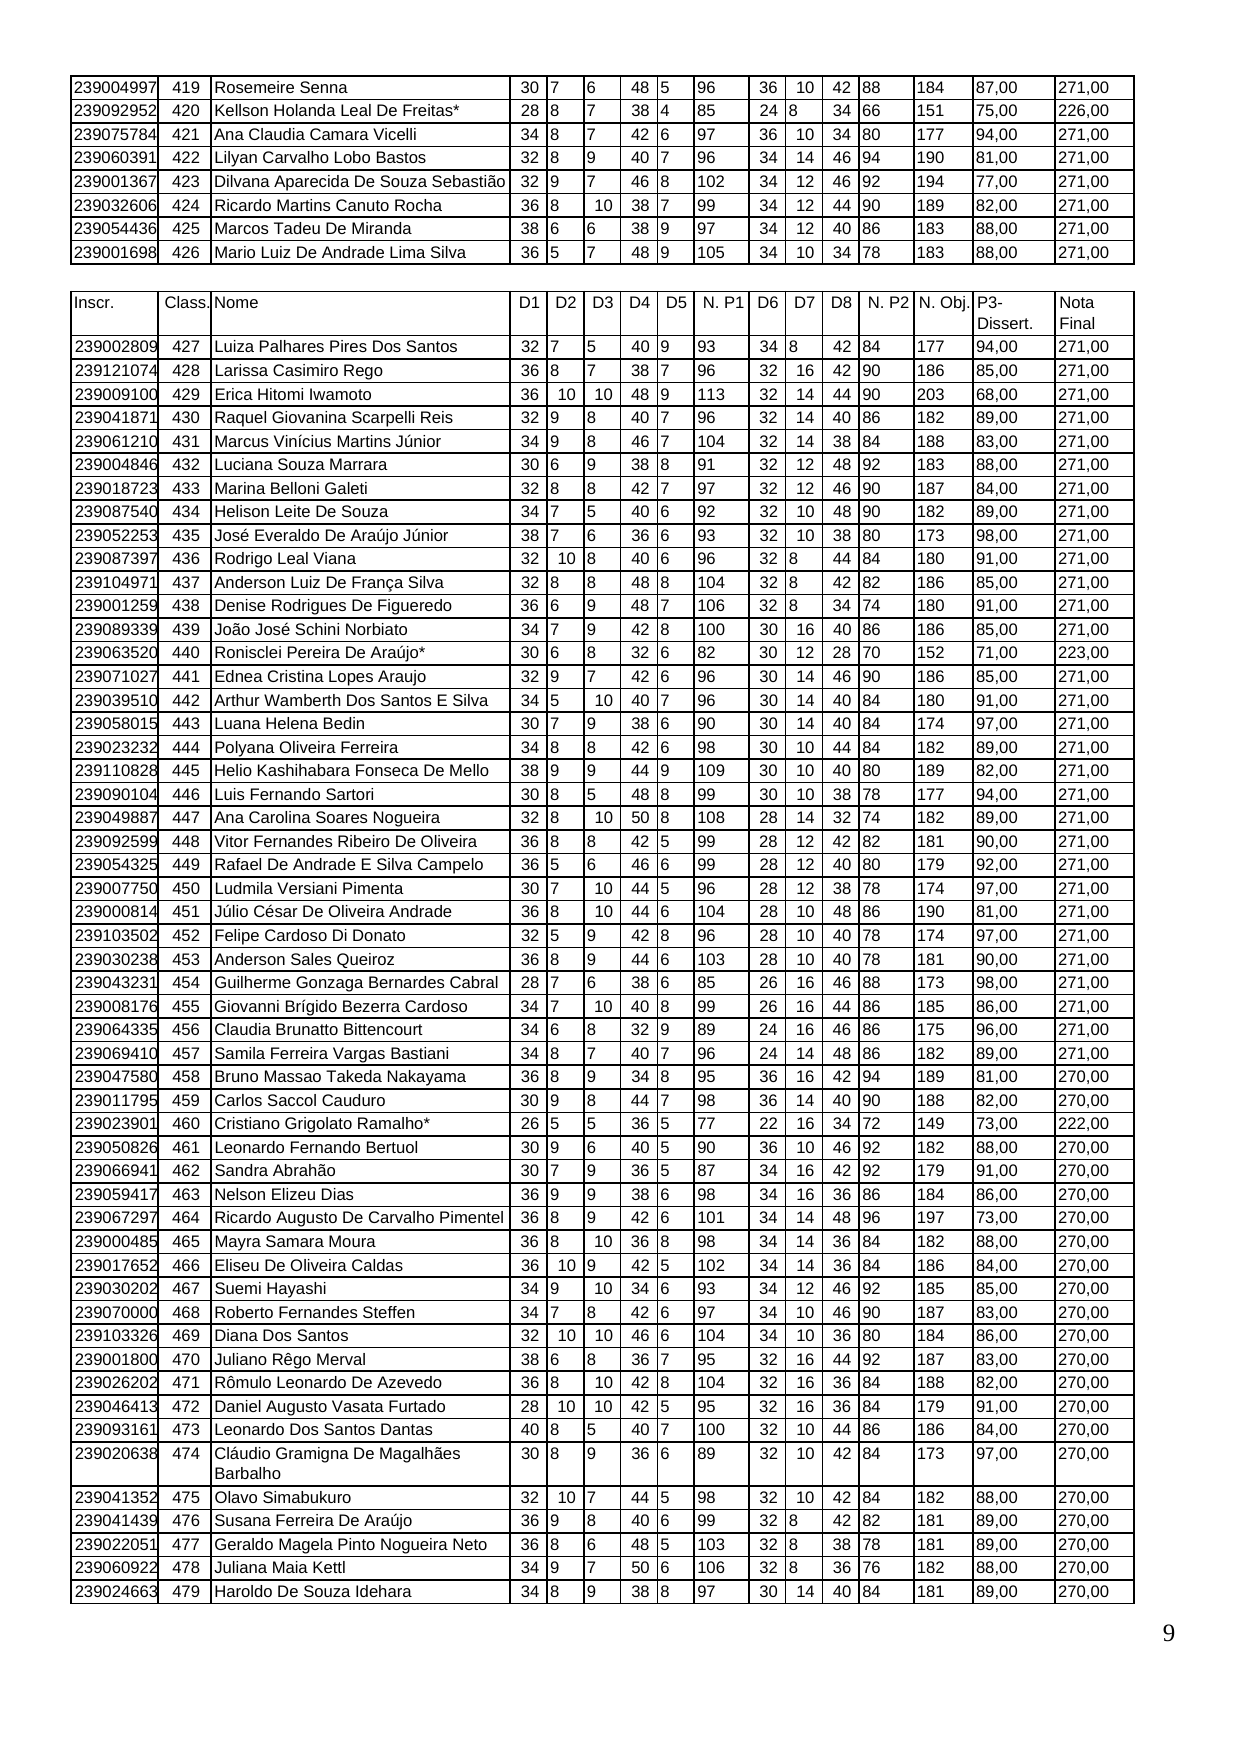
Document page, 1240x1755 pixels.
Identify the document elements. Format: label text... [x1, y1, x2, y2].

table_cell 36 [621, 1160, 657, 1182]
table_cell 239087397 [72, 548, 157, 570]
table_cell 84 [860, 1231, 913, 1253]
table_cell 42 [621, 1372, 657, 1394]
table_cell 10 [585, 995, 620, 1017]
table_cell 447 [159, 807, 210, 829]
table_cell 16 [786, 1184, 822, 1206]
table_cell 40 [823, 925, 858, 947]
table_cell 177 [915, 124, 972, 146]
table_cell 5 [658, 878, 693, 899]
table_cell 8 [548, 477, 583, 499]
table_cell 189 [915, 1066, 972, 1088]
table_cell 7 [658, 360, 693, 382]
table_cell 188 [915, 1372, 972, 1394]
table_cell 74 [860, 595, 913, 617]
table_cell 181 [915, 1581, 972, 1603]
table_cell 239001367 [72, 171, 157, 193]
table_cell Suemi Hayashi [212, 1278, 509, 1300]
table_cell 91 [695, 454, 748, 476]
table_cell 8 [548, 124, 583, 146]
table_cell 422 [159, 147, 210, 169]
table_cell 9 [585, 454, 620, 476]
table_cell 7 [548, 501, 583, 523]
table_cell 8 [548, 831, 583, 852]
table_cell 8 [548, 194, 583, 216]
table_cell 188 [915, 430, 972, 452]
table_cell 473 [159, 1419, 210, 1441]
table_cell 9 [585, 713, 620, 735]
table_cell 239039510 [72, 689, 157, 711]
table_cell 271,00 [1056, 501, 1133, 523]
table_cell 99 [695, 831, 748, 852]
table_cell 8 [786, 1510, 822, 1532]
table_cell 239024663 [72, 1581, 157, 1603]
table_cell 9 [548, 430, 583, 452]
table_cell 81,00 [974, 901, 1054, 923]
table_cell 270,00 [1056, 1581, 1133, 1603]
table_cell 42 [621, 736, 657, 758]
table_cell 10 [585, 901, 620, 923]
table_cell Diana Dos Santos [212, 1325, 509, 1347]
table_cell 89,00 [974, 407, 1054, 429]
table_cell 6 [548, 642, 583, 664]
table_cell 223,00 [1056, 642, 1133, 664]
table_cell 46 [823, 147, 858, 169]
table_cell 270,00 [1056, 1090, 1133, 1111]
table_cell 6 [548, 1019, 583, 1041]
table_cell 90,00 [974, 831, 1054, 852]
table_cell 32 [750, 1487, 785, 1508]
table_cell 6 [585, 854, 620, 876]
table_cell 76 [860, 1557, 913, 1579]
table_cell 44 [823, 1419, 858, 1441]
table_cell 85,00 [974, 360, 1054, 382]
table_cell 42 [823, 1443, 858, 1485]
table_cell 46 [621, 854, 657, 876]
table_cell 14 [786, 430, 822, 452]
table_cell 36 [823, 1396, 858, 1417]
table_cell 189 [915, 760, 972, 782]
table_cell 9 [548, 171, 583, 193]
table_cell 271,00 [1056, 430, 1133, 452]
table_cell 40 [823, 854, 858, 876]
table_cell 46 [823, 477, 858, 499]
table_cell 26 [511, 1113, 546, 1135]
table_cell 36 [823, 1557, 858, 1579]
table_cell Juliano Rêgo Merval [212, 1348, 509, 1370]
table_cell 10 [585, 383, 620, 405]
table_cell 30 [750, 783, 785, 805]
table_cell Cristiano Grigolato Ramalho* [212, 1113, 509, 1135]
table_cell 36 [750, 124, 785, 146]
table_cell 271,00 [1056, 666, 1133, 688]
table_cell 10 [786, 1137, 822, 1158]
table_cell 9 [585, 619, 620, 641]
table_cell 5 [548, 1113, 583, 1135]
table_cell 10 [786, 1443, 822, 1485]
table_cell 44 [823, 736, 858, 758]
table_cell 182 [915, 1557, 972, 1579]
table_cell 271,00 [1056, 736, 1133, 758]
table_cell 28 [750, 948, 785, 970]
table_cell 8 [548, 1042, 583, 1064]
table_cell 32 [511, 477, 546, 499]
table_cell 7 [585, 1557, 620, 1579]
table_cell 34 [823, 124, 858, 146]
table_cell 85,00 [974, 619, 1054, 641]
table_cell Haroldo De Souza Idehara [212, 1581, 509, 1603]
table_cell 89 [695, 1019, 748, 1041]
table_cell 96 [695, 407, 748, 429]
table_cell 92 [860, 1278, 913, 1300]
table_cell 6 [585, 1534, 620, 1556]
table_cell 92 [695, 501, 748, 523]
table_cell 42 [621, 1301, 657, 1323]
table_cell 5 [658, 1113, 693, 1135]
table_cell 28 [823, 642, 858, 664]
table_cell 182 [915, 1042, 972, 1064]
table_cell 99 [695, 995, 748, 1017]
table_cell 6 [548, 595, 583, 617]
table_cell 88,00 [974, 1487, 1054, 1508]
table_cell 10 [786, 901, 822, 923]
table_cell 10 [585, 1325, 620, 1347]
table_cell 38 [823, 1534, 858, 1556]
table_cell 6 [548, 454, 583, 476]
table_cell 239089339 [72, 619, 157, 641]
table_cell 8 [548, 948, 583, 970]
table_cell 28 [511, 100, 546, 122]
table_cell 8 [658, 171, 693, 193]
table_cell 469 [159, 1325, 210, 1347]
table_cell 187 [915, 1348, 972, 1370]
table_cell Leonardo Fernando Bertuol [212, 1137, 509, 1158]
table_cell 4 [658, 100, 693, 122]
table_header Nota Final [1056, 292, 1133, 334]
table_cell 30 [511, 77, 546, 98]
table_cell Eliseu De Oliveira Caldas [212, 1254, 509, 1276]
table_cell 8 [548, 1066, 583, 1088]
table_cell 10 [585, 689, 620, 711]
table_cell 86 [860, 1042, 913, 1064]
table_cell 91,00 [974, 1396, 1054, 1417]
table_cell Susana Ferreira De Araújo [212, 1510, 509, 1532]
table_cell 84,00 [974, 477, 1054, 499]
table_cell 479 [159, 1581, 210, 1603]
table_cell 32 [511, 548, 546, 570]
table_cell 239007750 [72, 878, 157, 899]
table_cell 14 [786, 666, 822, 688]
table_cell Bruno Massao Takeda Nakayama [212, 1066, 509, 1088]
table_cell Carlos Saccol Cauduro [212, 1090, 509, 1111]
table_cell 38 [823, 525, 858, 546]
table_cell 73,00 [974, 1207, 1054, 1229]
table_cell 186 [915, 619, 972, 641]
table_cell 10 [548, 1254, 583, 1276]
table_cell 239022051 [72, 1534, 157, 1556]
table_cell 426 [159, 241, 210, 263]
table_cell 32 [750, 1443, 785, 1485]
table_cell 9 [658, 1019, 693, 1041]
table_cell Felipe Cardoso Di Donato [212, 925, 509, 947]
table_cell 5 [658, 77, 693, 98]
table_header D7 [786, 292, 822, 334]
table_cell 46 [823, 1301, 858, 1323]
table_cell 239110828 [72, 760, 157, 782]
table_cell 14 [786, 1581, 822, 1603]
table_cell 44 [823, 194, 858, 216]
table_cell 42 [621, 1207, 657, 1229]
table_cell 84 [860, 336, 913, 358]
table_cell 421 [159, 124, 210, 146]
table_cell 46 [621, 171, 657, 193]
table_cell 106 [695, 1557, 748, 1579]
table_cell 97 [695, 1301, 748, 1323]
table_cell 425 [159, 218, 210, 240]
table_cell 86,00 [974, 1325, 1054, 1347]
table_cell 30 [511, 454, 546, 476]
table_cell 271,00 [1056, 760, 1133, 782]
table_cell 32 [750, 1348, 785, 1370]
table_cell Juliana Maia Kettl [212, 1557, 509, 1579]
table_cell 9 [585, 1443, 620, 1485]
table_cell 46 [823, 666, 858, 688]
table_cell 96 [695, 925, 748, 947]
table_cell 34 [750, 1231, 785, 1253]
table_cell 239004846 [72, 454, 157, 476]
table_cell 5 [585, 783, 620, 805]
table_cell 222,00 [1056, 1113, 1133, 1135]
table_cell 44 [823, 995, 858, 1017]
table_cell 90 [860, 360, 913, 382]
table_cell 8 [585, 1301, 620, 1323]
table_cell 85 [695, 100, 748, 122]
table_cell 6 [585, 972, 620, 994]
table_cell 270,00 [1056, 1278, 1133, 1300]
table_cell 177 [915, 336, 972, 358]
table_cell 239075784 [72, 124, 157, 146]
table_cell Geraldo Magela Pinto Nogueira Neto [212, 1534, 509, 1556]
table_cell 32 [511, 407, 546, 429]
table_cell 6 [658, 901, 693, 923]
table_cell 6 [658, 713, 693, 735]
table_cell 270,00 [1056, 1301, 1133, 1323]
table_cell 463 [159, 1184, 210, 1206]
table_cell 48 [823, 1207, 858, 1229]
table_cell 10 [548, 1487, 583, 1508]
table_cell 84 [860, 713, 913, 735]
table_cell 16 [786, 360, 822, 382]
table_cell 34 [621, 1066, 657, 1088]
table_cell 184 [915, 77, 972, 98]
table_cell 30 [511, 1160, 546, 1182]
table_cell 99 [695, 854, 748, 876]
table_cell 44 [621, 760, 657, 782]
table_cell 48 [621, 241, 657, 263]
table_cell 80 [860, 525, 913, 546]
table_cell 32 [511, 147, 546, 169]
table_cell 476 [159, 1510, 210, 1532]
table_cell 32 [750, 1372, 785, 1394]
table_cell 96 [860, 1207, 913, 1229]
table_cell 239004997 [72, 77, 157, 98]
table_cell 8 [658, 619, 693, 641]
table_cell Rodrigo Leal Viana [212, 548, 509, 570]
table_cell 102 [695, 171, 748, 193]
table_cell 5 [658, 831, 693, 852]
table_cell 271,00 [1056, 383, 1133, 405]
table_cell 10 [585, 1278, 620, 1300]
table_cell 80 [860, 760, 913, 782]
table_cell Mayra Samara Moura [212, 1231, 509, 1253]
table_cell 187 [915, 477, 972, 499]
table_cell 203 [915, 383, 972, 405]
table_cell 12 [786, 642, 822, 664]
table_header D5 [658, 292, 693, 334]
table_cell 88,00 [974, 1137, 1054, 1158]
table_cell 239041352 [72, 1487, 157, 1508]
table_cell 8 [658, 925, 693, 947]
table_cell 38 [511, 525, 546, 546]
table_cell 8 [658, 1066, 693, 1088]
table_cell 5 [658, 1396, 693, 1417]
table_cell 441 [159, 666, 210, 688]
table_cell 239011795 [72, 1090, 157, 1111]
table_cell 105 [695, 241, 748, 263]
table_cell 10 [548, 1325, 583, 1347]
table_cell 7 [548, 1160, 583, 1182]
table_cell 239047580 [72, 1066, 157, 1088]
table_cell 84 [860, 1443, 913, 1485]
table_cell 38 [511, 760, 546, 782]
table_cell 14 [786, 407, 822, 429]
table_cell 78 [860, 241, 913, 263]
table_cell 38 [621, 1184, 657, 1206]
table_cell 40 [621, 407, 657, 429]
table_cell 97,00 [974, 1443, 1054, 1485]
table_cell 8 [585, 1019, 620, 1041]
table_cell 239058015 [72, 713, 157, 735]
table_cell 459 [159, 1090, 210, 1111]
table_cell 97,00 [974, 878, 1054, 899]
table_cell 239017652 [72, 1254, 157, 1276]
table_cell 40 [823, 689, 858, 711]
table_cell 239059417 [72, 1184, 157, 1206]
table_cell 30 [750, 736, 785, 758]
table_cell 6 [585, 77, 620, 98]
table_cell 180 [915, 548, 972, 570]
table_cell 92 [860, 1160, 913, 1182]
table_cell 181 [915, 831, 972, 852]
table_cell 271,00 [1056, 831, 1133, 852]
table_cell 44 [621, 878, 657, 899]
table_cell 85 [695, 972, 748, 994]
table_cell 8 [658, 1581, 693, 1603]
table_cell 78 [860, 925, 913, 947]
table_cell 7 [658, 1090, 693, 1111]
table_cell 95 [695, 1396, 748, 1417]
table_cell 7 [658, 1348, 693, 1370]
table_cell 442 [159, 689, 210, 711]
table_cell 7 [548, 972, 583, 994]
table_cell 91,00 [974, 548, 1054, 570]
table_cell 42 [823, 1510, 858, 1532]
table_cell 40 [823, 1581, 858, 1603]
table_cell Nelson Elizeu Dias [212, 1184, 509, 1206]
table_cell 34 [823, 241, 858, 263]
table_cell 474 [159, 1443, 210, 1485]
table_cell 239090104 [72, 783, 157, 805]
table_cell 7 [585, 124, 620, 146]
table_cell 34 [750, 1254, 785, 1276]
table_cell 8 [548, 100, 583, 122]
table_cell 7 [548, 713, 583, 735]
table_cell 8 [786, 100, 822, 122]
table_cell 34 [621, 1278, 657, 1300]
table_cell 78 [860, 878, 913, 899]
table_cell 10 [548, 548, 583, 570]
table_cell Leonardo Dos Santos Dantas [212, 1419, 509, 1441]
table_cell 10 [786, 1325, 822, 1347]
table_cell 32 [511, 666, 546, 688]
table_cell 271,00 [1056, 807, 1133, 829]
table_cell 28 [750, 925, 785, 947]
table_cell 34 [511, 619, 546, 641]
table_cell 271,00 [1056, 147, 1133, 169]
table_cell Helio Kashihabara Fonseca De Mello [212, 760, 509, 782]
table_cell 42 [621, 925, 657, 947]
table_header D2 [548, 292, 583, 334]
table_cell 46 [621, 1325, 657, 1347]
table_cell 96 [695, 548, 748, 570]
table_cell 8 [548, 360, 583, 382]
table_cell 30 [511, 783, 546, 805]
table_cell Erica Hitomi Iwamoto [212, 383, 509, 405]
table_cell 12 [786, 454, 822, 476]
table_cell 183 [915, 241, 972, 263]
table_cell 5 [548, 689, 583, 711]
table_cell 34 [750, 1278, 785, 1300]
table_cell Ana Carolina Soares Nogueira [212, 807, 509, 829]
table_cell 36 [511, 1510, 546, 1532]
table_cell 36 [823, 1254, 858, 1276]
table_cell 239030202 [72, 1278, 157, 1300]
table_cell 10 [585, 878, 620, 899]
table_cell 8 [585, 1090, 620, 1111]
table_cell 10 [786, 925, 822, 947]
table_cell 42 [823, 360, 858, 382]
table_cell 32 [750, 360, 785, 382]
table_cell 89,00 [974, 1581, 1054, 1603]
table_cell 6 [658, 1443, 693, 1485]
table_cell 40 [621, 501, 657, 523]
table_cell 86 [860, 1184, 913, 1206]
table_cell 50 [621, 1557, 657, 1579]
table_cell 239000485 [72, 1231, 157, 1253]
table_cell 24 [750, 100, 785, 122]
table_cell 42 [621, 831, 657, 852]
table_cell 239121074 [72, 360, 157, 382]
table_cell 34 [750, 1207, 785, 1229]
table_cell 458 [159, 1066, 210, 1088]
table_cell 6 [658, 1278, 693, 1300]
table_cell 10 [585, 1372, 620, 1394]
table_cell 96 [695, 689, 748, 711]
table_cell 7 [658, 689, 693, 711]
table_cell 84,00 [974, 1254, 1054, 1276]
table_cell 187 [915, 1301, 972, 1323]
table_cell 8 [658, 1231, 693, 1253]
table_cell 28 [750, 854, 785, 876]
table_cell 6 [585, 525, 620, 546]
table_cell 454 [159, 972, 210, 994]
table_cell Larissa Casimiro Rego [212, 360, 509, 382]
table_cell 9 [585, 760, 620, 782]
table_cell 98 [695, 1231, 748, 1253]
table_header N. P1 [695, 292, 748, 334]
table_cell 456 [159, 1019, 210, 1041]
table_cell 173 [915, 1443, 972, 1485]
table_cell 7 [658, 1419, 693, 1441]
table_cell 32 [750, 1534, 785, 1556]
table_cell 40 [621, 548, 657, 570]
table_cell 97,00 [974, 713, 1054, 735]
table_cell 239032606 [72, 194, 157, 216]
table_cell 10 [548, 1396, 583, 1417]
table_cell 7 [548, 878, 583, 899]
table_cell Júlio César De Oliveira Andrade [212, 901, 509, 923]
table_cell 226,00 [1056, 100, 1133, 122]
table_cell 108 [695, 807, 748, 829]
table_cell 34 [511, 689, 546, 711]
table_cell 44 [823, 383, 858, 405]
table_cell 12 [786, 1278, 822, 1300]
table_cell 175 [915, 1019, 972, 1041]
table_cell 36 [511, 831, 546, 852]
table_cell 271,00 [1056, 995, 1133, 1017]
table_cell 8 [548, 807, 583, 829]
table_cell Rosemeire Senna [212, 77, 509, 98]
table_cell 185 [915, 1278, 972, 1300]
table_cell 90 [860, 383, 913, 405]
table_cell 271,00 [1056, 713, 1133, 735]
table_cell 32 [823, 807, 858, 829]
table_cell 42 [823, 1066, 858, 1088]
table_cell 270,00 [1056, 1231, 1133, 1253]
table_cell 14 [786, 147, 822, 169]
table_cell 34 [750, 194, 785, 216]
table_cell 86,00 [974, 1184, 1054, 1206]
table_cell 173 [915, 525, 972, 546]
table_cell 26 [750, 972, 785, 994]
table_cell 6 [585, 1137, 620, 1158]
table_cell 34 [511, 995, 546, 1017]
table_cell Kellson Holanda Leal De Freitas* [212, 100, 509, 122]
table_cell 239008176 [72, 995, 157, 1017]
table_cell 270,00 [1056, 1325, 1133, 1347]
table_cell 270,00 [1056, 1184, 1133, 1206]
table_cell 100 [695, 619, 748, 641]
table_cell 98,00 [974, 525, 1054, 546]
table_cell Ronisclei Pereira De Araújo* [212, 642, 509, 664]
table_cell 239071027 [72, 666, 157, 688]
table_cell Ricardo Martins Canuto Rocha [212, 194, 509, 216]
table_cell 436 [159, 548, 210, 570]
table_cell 86 [860, 901, 913, 923]
table_cell 9 [548, 1184, 583, 1206]
table_cell 40 [621, 1419, 657, 1441]
table_cell 10 [585, 1396, 620, 1417]
table_cell 6 [658, 736, 693, 758]
table_cell 5 [658, 1534, 693, 1556]
table_cell 432 [159, 454, 210, 476]
table_cell Anderson Luiz De França Silva [212, 572, 509, 593]
table_cell 34 [511, 1301, 546, 1323]
table_cell 42 [621, 666, 657, 688]
table_cell 32 [750, 1396, 785, 1417]
table_cell 434 [159, 501, 210, 523]
table_cell 182 [915, 501, 972, 523]
table_cell 471 [159, 1372, 210, 1394]
table_cell Marina Belloni Galeti [212, 477, 509, 499]
table_cell 89,00 [974, 1042, 1054, 1064]
table_cell 10 [786, 1419, 822, 1441]
table_cell 26 [750, 995, 785, 1017]
table_cell 270,00 [1056, 1534, 1133, 1556]
table_cell 30 [511, 1137, 546, 1158]
table_cell 81,00 [974, 147, 1054, 169]
table_cell 7 [585, 666, 620, 688]
table_cell 239069410 [72, 1042, 157, 1064]
table_cell 30 [750, 642, 785, 664]
table_cell 34 [511, 1557, 546, 1579]
table_header D8 [823, 292, 858, 334]
table_cell 271,00 [1056, 77, 1133, 98]
table_cell 32 [511, 1487, 546, 1508]
table_cell 433 [159, 477, 210, 499]
table_cell 423 [159, 171, 210, 193]
table_cell 472 [159, 1396, 210, 1417]
table_cell 36 [823, 1184, 858, 1206]
table_cell 9 [585, 1160, 620, 1182]
table_cell 32 [750, 525, 785, 546]
table_cell 427 [159, 336, 210, 358]
table_cell 8 [585, 1510, 620, 1532]
table_cell 32 [750, 1510, 785, 1532]
table_cell 6 [658, 548, 693, 570]
table_cell 5 [548, 925, 583, 947]
table_cell 446 [159, 783, 210, 805]
table_cell 152 [915, 642, 972, 664]
table_cell 32 [511, 807, 546, 829]
table_cell 84 [860, 548, 913, 570]
table_cell 271,00 [1056, 925, 1133, 947]
table_cell 10 [786, 948, 822, 970]
table_cell 186 [915, 1254, 972, 1276]
table_cell 36 [750, 1090, 785, 1111]
table_cell 34 [511, 124, 546, 146]
table_cell 28 [750, 807, 785, 829]
table_cell 36 [823, 1372, 858, 1394]
table_cell Ricardo Augusto De Carvalho Pimentel [212, 1207, 509, 1229]
table_cell 468 [159, 1301, 210, 1323]
table_cell 182 [915, 807, 972, 829]
table_cell 14 [786, 1042, 822, 1064]
table_cell 36 [621, 1348, 657, 1370]
table_cell 271,00 [1056, 1042, 1133, 1064]
table_cell 36 [621, 1113, 657, 1135]
table_cell Rômulo Leonardo De Azevedo [212, 1372, 509, 1394]
table_cell 77,00 [974, 171, 1054, 193]
table_cell 34 [511, 736, 546, 758]
table_cell 8 [786, 548, 822, 570]
table_cell 185 [915, 995, 972, 1017]
table_cell 7 [658, 595, 693, 617]
table_cell 194 [915, 171, 972, 193]
table_cell 78 [860, 783, 913, 805]
table_cell 439 [159, 619, 210, 641]
table_cell 48 [621, 1534, 657, 1556]
table_cell 8 [548, 901, 583, 923]
table_cell 34 [750, 241, 785, 263]
table_cell 270,00 [1056, 1207, 1133, 1229]
table_cell 464 [159, 1207, 210, 1229]
table_cell 88,00 [974, 241, 1054, 263]
table_cell 149 [915, 1113, 972, 1135]
table_cell 430 [159, 407, 210, 429]
table_cell 42 [621, 124, 657, 146]
table_cell 34 [750, 171, 785, 193]
table_cell 32 [511, 171, 546, 193]
table_cell 179 [915, 854, 972, 876]
table_cell 16 [786, 1066, 822, 1088]
table_cell 40 [621, 995, 657, 1017]
table_cell 36 [511, 1254, 546, 1276]
table_cell 475 [159, 1487, 210, 1508]
table_cell 7 [585, 1042, 620, 1064]
table_cell 101 [695, 1207, 748, 1229]
table_cell 9 [585, 925, 620, 947]
table_cell 83,00 [974, 430, 1054, 452]
table_cell 30 [750, 619, 785, 641]
table_cell 30 [750, 713, 785, 735]
table_cell 8 [548, 736, 583, 758]
table_cell 270,00 [1056, 1066, 1133, 1088]
table_cell 89 [695, 1443, 748, 1485]
table_cell 97 [695, 124, 748, 146]
table_cell 46 [823, 1137, 858, 1158]
table_cell 10 [585, 807, 620, 829]
table_cell 10 [585, 1231, 620, 1253]
table_cell 271,00 [1056, 972, 1133, 994]
table_cell 271,00 [1056, 171, 1133, 193]
table_cell 94 [860, 1066, 913, 1088]
table_cell 36 [750, 1137, 785, 1158]
table_cell 77 [695, 1113, 748, 1135]
table_cell 82,00 [974, 760, 1054, 782]
table_cell 30 [511, 642, 546, 664]
table_cell 239092599 [72, 831, 157, 852]
table_cell 10 [786, 783, 822, 805]
table_cell 6 [658, 1301, 693, 1323]
table_cell 5 [585, 1419, 620, 1441]
table_cell 477 [159, 1534, 210, 1556]
table_cell 9 [585, 1254, 620, 1276]
table_cell 10 [548, 383, 583, 405]
table_cell 10 [786, 77, 822, 98]
table_cell 28 [511, 1396, 546, 1417]
table_cell 34 [823, 1113, 858, 1135]
table_cell 34 [511, 501, 546, 523]
table_cell 271,00 [1056, 454, 1133, 476]
table_cell 90 [695, 713, 748, 735]
table_cell 239001259 [72, 595, 157, 617]
table_cell 109 [695, 760, 748, 782]
table_header N. P2 [860, 292, 913, 334]
table_cell 36 [511, 1066, 546, 1088]
table_cell 9 [548, 1510, 583, 1532]
table_cell 186 [915, 666, 972, 688]
table_cell 239070000 [72, 1301, 157, 1323]
table_cell 461 [159, 1137, 210, 1158]
table_cell 89,00 [974, 736, 1054, 758]
table_cell 16 [786, 1396, 822, 1417]
table_cell 190 [915, 901, 972, 923]
table_cell 44 [621, 948, 657, 970]
table_cell 78 [860, 1534, 913, 1556]
table_cell 181 [915, 948, 972, 970]
table_cell 239103502 [72, 925, 157, 947]
table_cell 32 [750, 572, 785, 593]
table_cell 239103326 [72, 1325, 157, 1347]
table_cell 270,00 [1056, 1510, 1133, 1532]
table_cell 177 [915, 783, 972, 805]
table_cell 34 [823, 100, 858, 122]
table_cell 12 [786, 854, 822, 876]
table_cell 84 [860, 1254, 913, 1276]
table_cell 38 [621, 1581, 657, 1603]
table_cell 271,00 [1056, 336, 1133, 358]
table_cell 46 [621, 430, 657, 452]
table_cell 239020638 [72, 1443, 157, 1485]
table_cell 32 [750, 454, 785, 476]
table_cell 239087540 [72, 501, 157, 523]
table_cell 84 [860, 1372, 913, 1394]
table_cell 270,00 [1056, 1160, 1133, 1182]
table_cell 88 [860, 77, 913, 98]
table_cell 88 [860, 972, 913, 994]
table_cell 86 [860, 218, 913, 240]
table_cell 8 [786, 595, 822, 617]
table_cell 190 [915, 147, 972, 169]
table_cell 34 [823, 595, 858, 617]
table_cell 9 [585, 1581, 620, 1603]
table_cell 271,00 [1056, 1019, 1133, 1041]
table_cell 34 [750, 1160, 785, 1182]
table_cell 239018723 [72, 477, 157, 499]
table_cell 70 [860, 642, 913, 664]
table_cell 80 [860, 1325, 913, 1347]
table_cell 91,00 [974, 689, 1054, 711]
table_cell 104 [695, 430, 748, 452]
table_cell 270,00 [1056, 1254, 1133, 1276]
table_cell 8 [548, 1534, 583, 1556]
table_cell 36 [621, 1231, 657, 1253]
table_cell 8 [585, 572, 620, 593]
table_cell 94,00 [974, 783, 1054, 805]
table_cell 5 [585, 336, 620, 358]
table_cell Luis Fernando Sartori [212, 783, 509, 805]
table_cell 93 [695, 525, 748, 546]
table_cell 40 [621, 336, 657, 358]
table_cell 82 [860, 1510, 913, 1532]
table_cell 94,00 [974, 336, 1054, 358]
table_cell 270,00 [1056, 1137, 1133, 1158]
table_cell 8 [658, 572, 693, 593]
table_cell 80 [860, 124, 913, 146]
table_cell 186 [915, 360, 972, 382]
table_cell 32 [750, 430, 785, 452]
table_cell Claudia Brunatto Bittencourt [212, 1019, 509, 1041]
table_cell 9 [585, 1066, 620, 1088]
table_cell 40 [621, 1042, 657, 1064]
table_cell 10 [786, 1487, 822, 1508]
table_cell 7 [658, 430, 693, 452]
table_cell 16 [786, 972, 822, 994]
table_cell 36 [511, 948, 546, 970]
table_cell 7 [585, 360, 620, 382]
table_cell 173 [915, 972, 972, 994]
table_cell 42 [823, 1160, 858, 1182]
table_cell 271,00 [1056, 854, 1133, 876]
table_cell 36 [823, 1231, 858, 1253]
table_cell 36 [511, 595, 546, 617]
table_cell 462 [159, 1160, 210, 1182]
table_cell 32 [750, 383, 785, 405]
table_cell 239064335 [72, 1019, 157, 1041]
table_header D3 [585, 292, 620, 334]
table_cell 80 [860, 854, 913, 876]
table_cell 48 [621, 383, 657, 405]
table_cell 239061210 [72, 430, 157, 452]
table_cell 9 [548, 760, 583, 782]
table_cell 98,00 [974, 972, 1054, 994]
table_cell Luiza Palhares Pires Dos Santos [212, 336, 509, 358]
table_cell 48 [621, 572, 657, 593]
table_cell Cláudio Gramigna De Magalhães Barbalho [212, 1443, 509, 1485]
table_cell 6 [585, 218, 620, 240]
table_cell 5 [548, 854, 583, 876]
table_cell 9 [585, 948, 620, 970]
table_cell 239066941 [72, 1160, 157, 1182]
table_cell 42 [621, 619, 657, 641]
table_cell 40 [823, 760, 858, 782]
table_cell 6 [658, 1557, 693, 1579]
table_cell 9 [658, 760, 693, 782]
table_cell 239023901 [72, 1113, 157, 1135]
table_cell 82,00 [974, 1090, 1054, 1111]
table_cell Denise Rodrigues De Figueredo [212, 595, 509, 617]
table_cell 8 [585, 642, 620, 664]
table_cell 34 [750, 1301, 785, 1323]
table_cell 85,00 [974, 1278, 1054, 1300]
table_cell 82 [860, 572, 913, 593]
table_cell 239067297 [72, 1207, 157, 1229]
table_cell 443 [159, 713, 210, 735]
table_cell 5 [658, 1137, 693, 1158]
table_cell 420 [159, 100, 210, 122]
table_cell 32 [511, 925, 546, 947]
table_cell 239104971 [72, 572, 157, 593]
table_cell 38 [823, 878, 858, 899]
table_cell 34 [750, 336, 785, 358]
table_cell 32 [511, 1325, 546, 1347]
table_cell 24 [750, 1042, 785, 1064]
table_cell 5 [658, 1254, 693, 1276]
table_cell Daniel Augusto Vasata Furtado [212, 1396, 509, 1417]
table_cell 270,00 [1056, 1396, 1133, 1417]
table_cell 6 [548, 218, 583, 240]
table_cell 84 [860, 1396, 913, 1417]
table_cell 8 [585, 1348, 620, 1370]
table_cell 92 [860, 454, 913, 476]
table_cell 182 [915, 1137, 972, 1158]
table_cell 44 [621, 1090, 657, 1111]
table_cell 470 [159, 1348, 210, 1370]
table_cell 239060922 [72, 1557, 157, 1579]
table_cell José Everaldo De Araújo Júnior [212, 525, 509, 546]
table_cell 239023232 [72, 736, 157, 758]
table_cell 42 [823, 336, 858, 358]
table_cell 6 [658, 1207, 693, 1229]
table_cell 239054325 [72, 854, 157, 876]
table_cell 184 [915, 1184, 972, 1206]
table_cell Marcos Tadeu De Miranda [212, 218, 509, 240]
table_cell 36 [511, 1534, 546, 1556]
table_cell 40 [511, 1419, 546, 1441]
table_cell 40 [621, 689, 657, 711]
table_cell 9 [548, 1278, 583, 1300]
table_cell 7 [658, 1042, 693, 1064]
table_cell 46 [823, 171, 858, 193]
table_cell 12 [786, 878, 822, 899]
table_cell 38 [621, 713, 657, 735]
table_cell Vitor Fernandes Ribeiro De Oliveira [212, 831, 509, 852]
table_cell 36 [511, 241, 546, 263]
table_cell 86 [860, 1419, 913, 1441]
table_cell 466 [159, 1254, 210, 1276]
table_cell 99 [695, 194, 748, 216]
table_cell 448 [159, 831, 210, 852]
table_cell 189 [915, 194, 972, 216]
table_cell 32 [750, 501, 785, 523]
table_cell 28 [750, 878, 785, 899]
table_cell 8 [658, 1372, 693, 1394]
table_header D4 [621, 292, 657, 334]
table_cell 84,00 [974, 1419, 1054, 1441]
table_cell 48 [621, 77, 657, 98]
table_cell 437 [159, 572, 210, 593]
table_cell 270,00 [1056, 1348, 1133, 1370]
table_cell Sandra Abrahão [212, 1160, 509, 1182]
table_cell 16 [786, 1160, 822, 1182]
table_cell 419 [159, 77, 210, 98]
table_cell 40 [621, 1137, 657, 1158]
table_cell 6 [548, 1348, 583, 1370]
table_cell 239041871 [72, 407, 157, 429]
table_cell Luana Helena Bedin [212, 713, 509, 735]
table_cell 7 [548, 995, 583, 1017]
table_cell 30 [750, 666, 785, 688]
table_cell 9 [585, 1184, 620, 1206]
table_cell 440 [159, 642, 210, 664]
table_cell 239060391 [72, 147, 157, 169]
table_cell 74 [860, 807, 913, 829]
table_cell 42 [621, 1396, 657, 1417]
table_cell 84 [860, 1487, 913, 1508]
table_cell 86 [860, 619, 913, 641]
table_cell 8 [548, 1581, 583, 1603]
table_cell 38 [621, 972, 657, 994]
table_cell 38 [621, 194, 657, 216]
table_cell 34 [750, 218, 785, 240]
table_cell Giovanni Brígido Bezerra Cardoso [212, 995, 509, 1017]
table_cell 66 [860, 100, 913, 122]
table_cell 87 [695, 1160, 748, 1182]
table_cell 271,00 [1056, 948, 1133, 970]
table_cell 271,00 [1056, 525, 1133, 546]
table_cell Ana Claudia Camara Vicelli [212, 124, 509, 146]
table_cell 99 [695, 783, 748, 805]
table_cell 46 [823, 1019, 858, 1041]
table_cell 435 [159, 525, 210, 546]
table_cell 40 [823, 218, 858, 240]
table_cell 46 [823, 972, 858, 994]
table_cell 6 [658, 972, 693, 994]
table_cell 271,00 [1056, 595, 1133, 617]
table_cell 32 [750, 407, 785, 429]
table_cell 271,00 [1056, 572, 1133, 593]
table_cell 452 [159, 925, 210, 947]
table_cell 98 [695, 1090, 748, 1111]
table_cell 9 [548, 407, 583, 429]
table_cell 8 [548, 1443, 583, 1485]
table_cell 90,00 [974, 948, 1054, 970]
table_cell 431 [159, 430, 210, 452]
table_cell 271,00 [1056, 689, 1133, 711]
table_header Class. [159, 292, 210, 334]
table_cell 181 [915, 1534, 972, 1556]
table_cell 179 [915, 1160, 972, 1182]
table_cell 36 [511, 360, 546, 382]
table_cell 98 [695, 1184, 748, 1206]
table_cell 465 [159, 1231, 210, 1253]
table_cell 102 [695, 1254, 748, 1276]
table_header Inscr. [72, 292, 157, 334]
table_cell 84 [860, 430, 913, 452]
table_cell 30 [511, 1090, 546, 1111]
table_cell Marcus Vinícius Martins Júnior [212, 430, 509, 452]
table_cell 89,00 [974, 1534, 1054, 1556]
table_cell 93 [695, 336, 748, 358]
table_cell 98 [695, 736, 748, 758]
table_cell 36 [511, 383, 546, 405]
table_cell 100 [695, 1419, 748, 1441]
table_cell 99 [695, 1510, 748, 1532]
table_cell 183 [915, 218, 972, 240]
table_cell 12 [786, 218, 822, 240]
table_cell 34 [750, 1325, 785, 1347]
table_cell 32 [750, 1557, 785, 1579]
table_cell 90 [860, 194, 913, 216]
table_cell 97 [695, 218, 748, 240]
table_cell 8 [658, 807, 693, 829]
table_cell 239049887 [72, 807, 157, 829]
table_cell 38 [823, 783, 858, 805]
table_cell 91,00 [974, 595, 1054, 617]
table_cell 180 [915, 689, 972, 711]
table_cell 449 [159, 854, 210, 876]
table_cell 7 [658, 407, 693, 429]
table_cell 30 [750, 760, 785, 782]
table_cell 82 [860, 831, 913, 852]
table_cell 424 [159, 194, 210, 216]
table_cell 92,00 [974, 854, 1054, 876]
table_cell 86 [860, 407, 913, 429]
table_cell 428 [159, 360, 210, 382]
table_cell 28 [750, 901, 785, 923]
table_cell 239041439 [72, 1510, 157, 1532]
table_cell 36 [511, 854, 546, 876]
table_cell 104 [695, 901, 748, 923]
table_cell 455 [159, 995, 210, 1017]
table_cell 10 [786, 736, 822, 758]
table_cell 271,00 [1056, 619, 1133, 641]
table_cell 104 [695, 572, 748, 593]
table_cell 179 [915, 1396, 972, 1417]
table_cell 113 [695, 383, 748, 405]
table_cell 5 [548, 241, 583, 263]
table_cell Anderson Sales Queiroz [212, 948, 509, 970]
table_cell 9 [585, 595, 620, 617]
table_cell 182 [915, 1231, 972, 1253]
table_cell 271,00 [1056, 878, 1133, 899]
table_cell 40 [823, 713, 858, 735]
table_cell 89,00 [974, 1510, 1054, 1532]
table_cell 8 [548, 1231, 583, 1253]
table_cell 36 [511, 1207, 546, 1229]
table_cell 48 [823, 501, 858, 523]
table_cell 239052253 [72, 525, 157, 546]
table_cell 103 [695, 1534, 748, 1556]
table_cell 7 [548, 336, 583, 358]
table_cell 48 [823, 901, 858, 923]
table_cell 96 [695, 360, 748, 382]
table_cell 87,00 [974, 77, 1054, 98]
table_cell Mario Luiz De Andrade Lima Silva [212, 241, 509, 263]
table_cell 90 [860, 1301, 913, 1323]
table_cell 91,00 [974, 1160, 1054, 1182]
table_cell 42 [823, 831, 858, 852]
table_cell 81,00 [974, 1066, 1054, 1088]
table_cell 44 [621, 901, 657, 923]
table_cell 188 [915, 1090, 972, 1111]
table_cell 16 [786, 1348, 822, 1370]
table_cell 9 [548, 1090, 583, 1111]
table_cell 14 [786, 1090, 822, 1111]
table_cell 34 [511, 1042, 546, 1064]
table_cell Polyana Oliveira Ferreira [212, 736, 509, 758]
table_cell 239054436 [72, 218, 157, 240]
table_cell 44 [621, 1487, 657, 1508]
table_cell 6 [658, 854, 693, 876]
table_cell 8 [786, 572, 822, 593]
table_cell 83,00 [974, 1301, 1054, 1323]
table_cell 270,00 [1056, 1487, 1133, 1508]
table_cell 460 [159, 1113, 210, 1135]
table_cell 12 [786, 194, 822, 216]
table_cell 96 [695, 147, 748, 169]
table_cell 30 [511, 1443, 546, 1485]
table_cell 36 [511, 194, 546, 216]
table_cell Lilyan Carvalho Lobo Bastos [212, 147, 509, 169]
table_cell 32 [621, 642, 657, 664]
table_cell 36 [511, 1184, 546, 1206]
table_cell 182 [915, 407, 972, 429]
table_cell 9 [548, 666, 583, 688]
table_cell 8 [585, 430, 620, 452]
table_cell 451 [159, 901, 210, 923]
table_cell 174 [915, 713, 972, 735]
table_cell 71,00 [974, 642, 1054, 664]
table_cell 38 [621, 360, 657, 382]
table_cell 6 [658, 501, 693, 523]
table_cell 7 [585, 171, 620, 193]
table_cell 478 [159, 1557, 210, 1579]
table_cell 6 [658, 1184, 693, 1206]
table_cell 32 [621, 1019, 657, 1041]
table_header D6 [750, 292, 785, 334]
table_cell 86 [860, 995, 913, 1017]
table_cell 72 [860, 1113, 913, 1135]
table_cell 10 [786, 241, 822, 263]
table_cell 239092952 [72, 100, 157, 122]
table_cell 12 [786, 831, 822, 852]
table_cell 88,00 [974, 454, 1054, 476]
table_cell 34 [750, 1184, 785, 1206]
table_cell 7 [548, 525, 583, 546]
table_cell 83,00 [974, 1348, 1054, 1370]
table_cell 14 [786, 689, 822, 711]
table_cell 84 [860, 689, 913, 711]
table_cell 16 [786, 619, 822, 641]
table_cell 7 [548, 77, 583, 98]
table_cell 78 [860, 948, 913, 970]
table_cell 30 [750, 1581, 785, 1603]
table_cell 429 [159, 383, 210, 405]
table_cell 104 [695, 1372, 748, 1394]
table_cell 8 [548, 1372, 583, 1394]
table_cell 271,00 [1056, 477, 1133, 499]
table_cell 32 [750, 548, 785, 570]
table_cell 174 [915, 878, 972, 899]
table_header D1 [511, 292, 546, 334]
table_cell 97 [695, 1581, 748, 1603]
table_cell 5 [585, 501, 620, 523]
table_cell 30 [511, 713, 546, 735]
table_cell 93 [695, 1278, 748, 1300]
table_cell 36 [621, 525, 657, 546]
table_cell 84 [860, 1581, 913, 1603]
table_cell Ednea Cristina Lopes Araujo [212, 666, 509, 688]
table_cell 32 [511, 572, 546, 593]
table_cell 97 [695, 477, 748, 499]
table_cell 68,00 [974, 383, 1054, 405]
table_cell Arthur Wamberth Dos Santos E Silva [212, 689, 509, 711]
table_cell 24 [750, 1019, 785, 1041]
table_cell 6 [658, 1325, 693, 1347]
table_cell 7 [548, 1301, 583, 1323]
table_cell 44 [823, 548, 858, 570]
table_cell 104 [695, 1325, 748, 1347]
table_cell 14 [786, 1254, 822, 1276]
table_cell 10 [786, 124, 822, 146]
table_cell Roberto Fernandes Steffen [212, 1301, 509, 1323]
table_cell 85,00 [974, 666, 1054, 688]
table_cell 8 [548, 147, 583, 169]
table_cell 86,00 [974, 995, 1054, 1017]
table_cell 8 [585, 407, 620, 429]
table_cell 40 [621, 1510, 657, 1532]
table_cell 40 [823, 619, 858, 641]
table_cell 12 [786, 477, 822, 499]
table_cell 38 [621, 100, 657, 122]
table_cell 88,00 [974, 218, 1054, 240]
table_cell 96 [695, 1042, 748, 1064]
table_cell 9 [658, 241, 693, 263]
table_cell 90 [860, 666, 913, 688]
table_cell Luciana Souza Marrara [212, 454, 509, 476]
table_cell 9 [585, 147, 620, 169]
table_cell 9 [658, 383, 693, 405]
table_cell 270,00 [1056, 1419, 1133, 1441]
table_cell Raquel Giovanina Scarpelli Reis [212, 407, 509, 429]
table_cell 48 [621, 783, 657, 805]
table_cell 271,00 [1056, 124, 1133, 146]
table_cell 90 [695, 1137, 748, 1158]
table_cell João José Schini Norbiato [212, 619, 509, 641]
table_cell 40 [823, 948, 858, 970]
table_cell 8 [548, 572, 583, 593]
table_cell 36 [621, 1443, 657, 1485]
table_cell 271,00 [1056, 241, 1133, 263]
table_cell 95 [695, 1348, 748, 1370]
table_cell 32 [750, 595, 785, 617]
table_cell 271,00 [1056, 218, 1133, 240]
table_cell 86 [860, 1019, 913, 1041]
table_cell 239026202 [72, 1372, 157, 1394]
table_cell 34 [511, 1019, 546, 1041]
table_cell 97,00 [974, 925, 1054, 947]
table_cell 94 [860, 147, 913, 169]
table_cell 8 [786, 1557, 822, 1579]
table_cell 10 [786, 501, 822, 523]
table_cell 14 [786, 383, 822, 405]
table_cell 36 [750, 1066, 785, 1088]
table_cell 271,00 [1056, 783, 1133, 805]
table_cell 12 [786, 171, 822, 193]
table_cell 7 [585, 100, 620, 122]
table_cell 9 [658, 218, 693, 240]
table_cell 197 [915, 1207, 972, 1229]
table_cell 7 [585, 241, 620, 263]
table_cell 457 [159, 1042, 210, 1064]
table_cell 44 [823, 1348, 858, 1370]
table_cell 184 [915, 1325, 972, 1347]
table_cell 239063520 [72, 642, 157, 664]
table_cell 8 [585, 548, 620, 570]
table_cell 75,00 [974, 100, 1054, 122]
table_cell 186 [915, 572, 972, 593]
table_cell 42 [823, 572, 858, 593]
table_cell 239001698 [72, 241, 157, 263]
table_cell Ludmila Versiani Pimenta [212, 878, 509, 899]
table_cell 270,00 [1056, 1443, 1133, 1485]
table_cell 453 [159, 948, 210, 970]
table_cell 36 [511, 1372, 546, 1394]
table_cell 42 [621, 477, 657, 499]
table_cell 9 [548, 1137, 583, 1158]
table_cell 239001800 [72, 1348, 157, 1370]
table_cell 239050826 [72, 1137, 157, 1158]
table_cell 89,00 [974, 807, 1054, 829]
table_cell 271,00 [1056, 901, 1133, 923]
table_cell 38 [621, 218, 657, 240]
table_cell 36 [511, 1231, 546, 1253]
table_cell 8 [786, 336, 822, 358]
table_header P3-Dissert. [974, 292, 1054, 334]
table_cell 186 [915, 1419, 972, 1441]
table_cell 14 [786, 807, 822, 829]
table_cell 239000814 [72, 901, 157, 923]
table_cell 14 [786, 1207, 822, 1229]
table_cell 6 [658, 642, 693, 664]
table_cell 467 [159, 1278, 210, 1300]
table_cell 32 [750, 1419, 785, 1441]
table_cell 9 [658, 336, 693, 358]
table_cell 42 [823, 77, 858, 98]
table_cell 239093161 [72, 1419, 157, 1441]
table_cell 84 [860, 736, 913, 758]
table_cell Dilvana Aparecida De Souza Sebastião [212, 171, 509, 193]
table_cell 271,00 [1056, 548, 1133, 570]
table_cell 239030238 [72, 948, 157, 970]
table_cell 151 [915, 100, 972, 122]
table_cell 7 [658, 477, 693, 499]
table_cell 7 [658, 194, 693, 216]
table_cell 239009100 [72, 383, 157, 405]
table_cell 10 [585, 194, 620, 216]
table_cell 96,00 [974, 1019, 1054, 1041]
table_cell 42 [823, 1487, 858, 1508]
table_cell 450 [159, 878, 210, 899]
table_cell 92 [860, 1137, 913, 1158]
table_cell 438 [159, 595, 210, 617]
table_cell Guilherme Gonzaga Bernardes Cabral [212, 972, 509, 994]
table_cell 92 [860, 1348, 913, 1370]
table_cell 90 [860, 477, 913, 499]
table_cell 182 [915, 1487, 972, 1508]
table_cell 8 [548, 1207, 583, 1229]
table_cell 34 [750, 147, 785, 169]
table_cell 444 [159, 736, 210, 758]
table_cell 239046413 [72, 1396, 157, 1417]
table_cell 6 [658, 525, 693, 546]
table_cell 271,00 [1056, 360, 1133, 382]
table_cell 5 [658, 1487, 693, 1508]
table_cell 73,00 [974, 1113, 1054, 1135]
table_cell 82,00 [974, 1372, 1054, 1394]
table_cell 10 [786, 1301, 822, 1323]
table_cell 8 [548, 783, 583, 805]
table_cell 30 [511, 878, 546, 899]
table_cell 16 [786, 1372, 822, 1394]
table_cell 270,00 [1056, 1557, 1133, 1579]
table_cell 96 [695, 666, 748, 688]
table_cell 30 [750, 689, 785, 711]
table_cell 36 [823, 1325, 858, 1347]
table_cell 48 [823, 454, 858, 476]
table_cell 8 [548, 1419, 583, 1441]
table_cell 14 [786, 713, 822, 735]
table_cell 8 [658, 995, 693, 1017]
table_cell 46 [823, 1278, 858, 1300]
table_cell 7 [548, 619, 583, 641]
table_cell 10 [786, 760, 822, 782]
table_cell 32 [511, 336, 546, 358]
table_cell 48 [823, 1042, 858, 1064]
table_cell 96 [695, 77, 748, 98]
table_cell 42 [621, 1254, 657, 1276]
table_cell 82,00 [974, 194, 1054, 216]
table_cell 270,00 [1056, 1372, 1133, 1394]
table_cell 6 [658, 124, 693, 146]
table_cell 7 [658, 147, 693, 169]
table_cell 28 [511, 972, 546, 994]
table_cell 5 [658, 1160, 693, 1182]
table_cell 38 [621, 454, 657, 476]
table_cell 38 [823, 430, 858, 452]
table_cell 94,00 [974, 124, 1054, 146]
table_cell 88,00 [974, 1557, 1054, 1579]
table_cell 103 [695, 948, 748, 970]
table_cell 181 [915, 1510, 972, 1532]
table_cell 22 [750, 1113, 785, 1135]
table_cell 180 [915, 595, 972, 617]
table_cell 90 [860, 501, 913, 523]
table_cell 85,00 [974, 572, 1054, 593]
table_cell 38 [511, 1348, 546, 1370]
table_cell 6 [658, 948, 693, 970]
table_cell 16 [786, 1019, 822, 1041]
table_cell 48 [621, 595, 657, 617]
table_cell Samila Ferreira Vargas Bastiani [212, 1042, 509, 1064]
table_cell 40 [823, 1090, 858, 1111]
table_cell 89,00 [974, 501, 1054, 523]
table_cell 16 [786, 1113, 822, 1135]
table_cell 9 [548, 1557, 583, 1579]
table_cell 106 [695, 595, 748, 617]
table_cell 14 [786, 1231, 822, 1253]
table_cell 32 [750, 477, 785, 499]
table_cell 174 [915, 925, 972, 947]
table_cell 9 [585, 1207, 620, 1229]
table_cell 34 [511, 430, 546, 452]
table_cell 7 [585, 1487, 620, 1508]
table_cell 8 [786, 1534, 822, 1556]
table_cell 96 [695, 878, 748, 899]
table_cell Helison Leite De Souza [212, 501, 509, 523]
table_cell 445 [159, 760, 210, 782]
table_cell 239002809 [72, 336, 157, 358]
table_cell 36 [511, 901, 546, 923]
table_cell 36 [750, 77, 785, 98]
table_cell 6 [658, 1510, 693, 1532]
table_cell 5 [585, 1113, 620, 1135]
table_cell 38 [511, 218, 546, 240]
table_header Nome [212, 292, 509, 334]
table_cell 8 [658, 783, 693, 805]
table_cell 6 [658, 666, 693, 688]
table_cell 271,00 [1056, 407, 1133, 429]
table_header N. Obj. [915, 292, 972, 334]
table_cell 34 [511, 1278, 546, 1300]
table_cell 8 [585, 831, 620, 852]
table_cell 16 [786, 995, 822, 1017]
table_cell 50 [621, 807, 657, 829]
table_cell 182 [915, 736, 972, 758]
table_cell 34 [511, 1581, 546, 1603]
table_cell 10 [786, 525, 822, 546]
table_cell 28 [750, 831, 785, 852]
table_cell 40 [823, 407, 858, 429]
table_cell 82 [695, 642, 748, 664]
table_cell 95 [695, 1066, 748, 1088]
table_cell 239043231 [72, 972, 157, 994]
table_cell 88,00 [974, 1231, 1054, 1253]
table_cell 90 [860, 1090, 913, 1111]
table_cell 8 [658, 454, 693, 476]
table_cell Olavo Simabukuro [212, 1487, 509, 1508]
table_cell 40 [621, 147, 657, 169]
table_cell 8 [585, 736, 620, 758]
table_cell 271,00 [1056, 194, 1133, 216]
table_cell 8 [585, 477, 620, 499]
table_cell 98 [695, 1487, 748, 1508]
table_cell 92 [860, 171, 913, 193]
table_cell 183 [915, 454, 972, 476]
table_cell Rafael De Andrade E Silva Campelo [212, 854, 509, 876]
